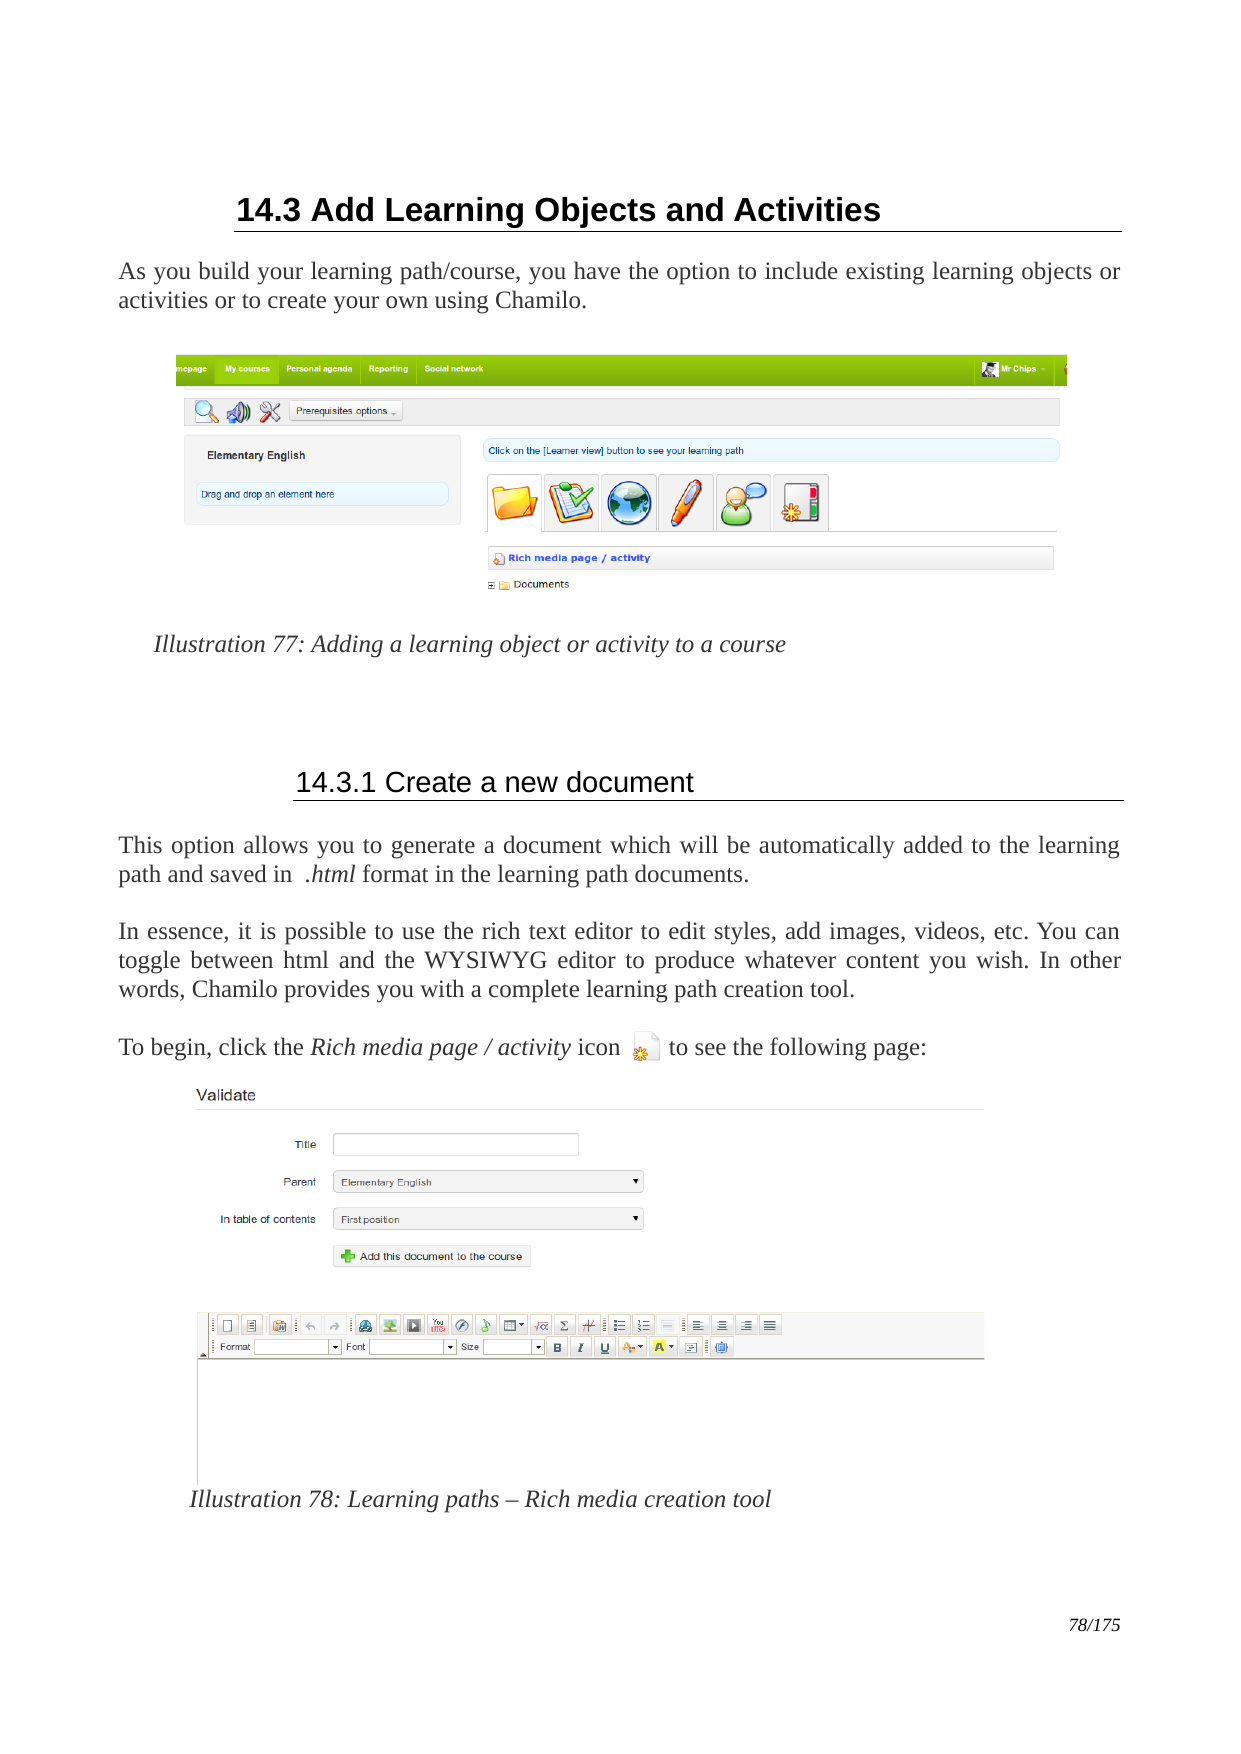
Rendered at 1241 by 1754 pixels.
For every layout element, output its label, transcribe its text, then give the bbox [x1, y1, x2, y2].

text As you build your learning path/course, you have the option to include existing learning objects or activities or to create your own using Chamilo. [118, 256, 1122, 314]
text Illustration 78: Learning paths – Rich media creation tool [189, 1485, 1004, 1513]
picture [632, 1031, 663, 1061]
text to see the following page: [663, 1031, 1122, 1061]
subtitle Create a new document [293, 765, 1124, 800]
text Illustration 77: Adding a learning object or activity to a course [153, 630, 1087, 658]
text To begin, click the Rich media page / activity icon [118, 1031, 632, 1061]
subtitle Add Learning Objects and Activities [234, 190, 1122, 231]
text In essence, it is possible to use the rich text editor to edit styles, add images, videos, etc. You can toggle between html and the WYSIWYG editor to produce whatever content you wish. In other words, Chamilo provides you with a complete learning path creation tool. [118, 916, 1122, 1003]
text This option allows you to generate a document which will be automatically added to the learning path and saved in .html format in the learning path documents. [118, 830, 1122, 888]
picture [176, 354, 1068, 630]
picture [189, 1083, 985, 1485]
